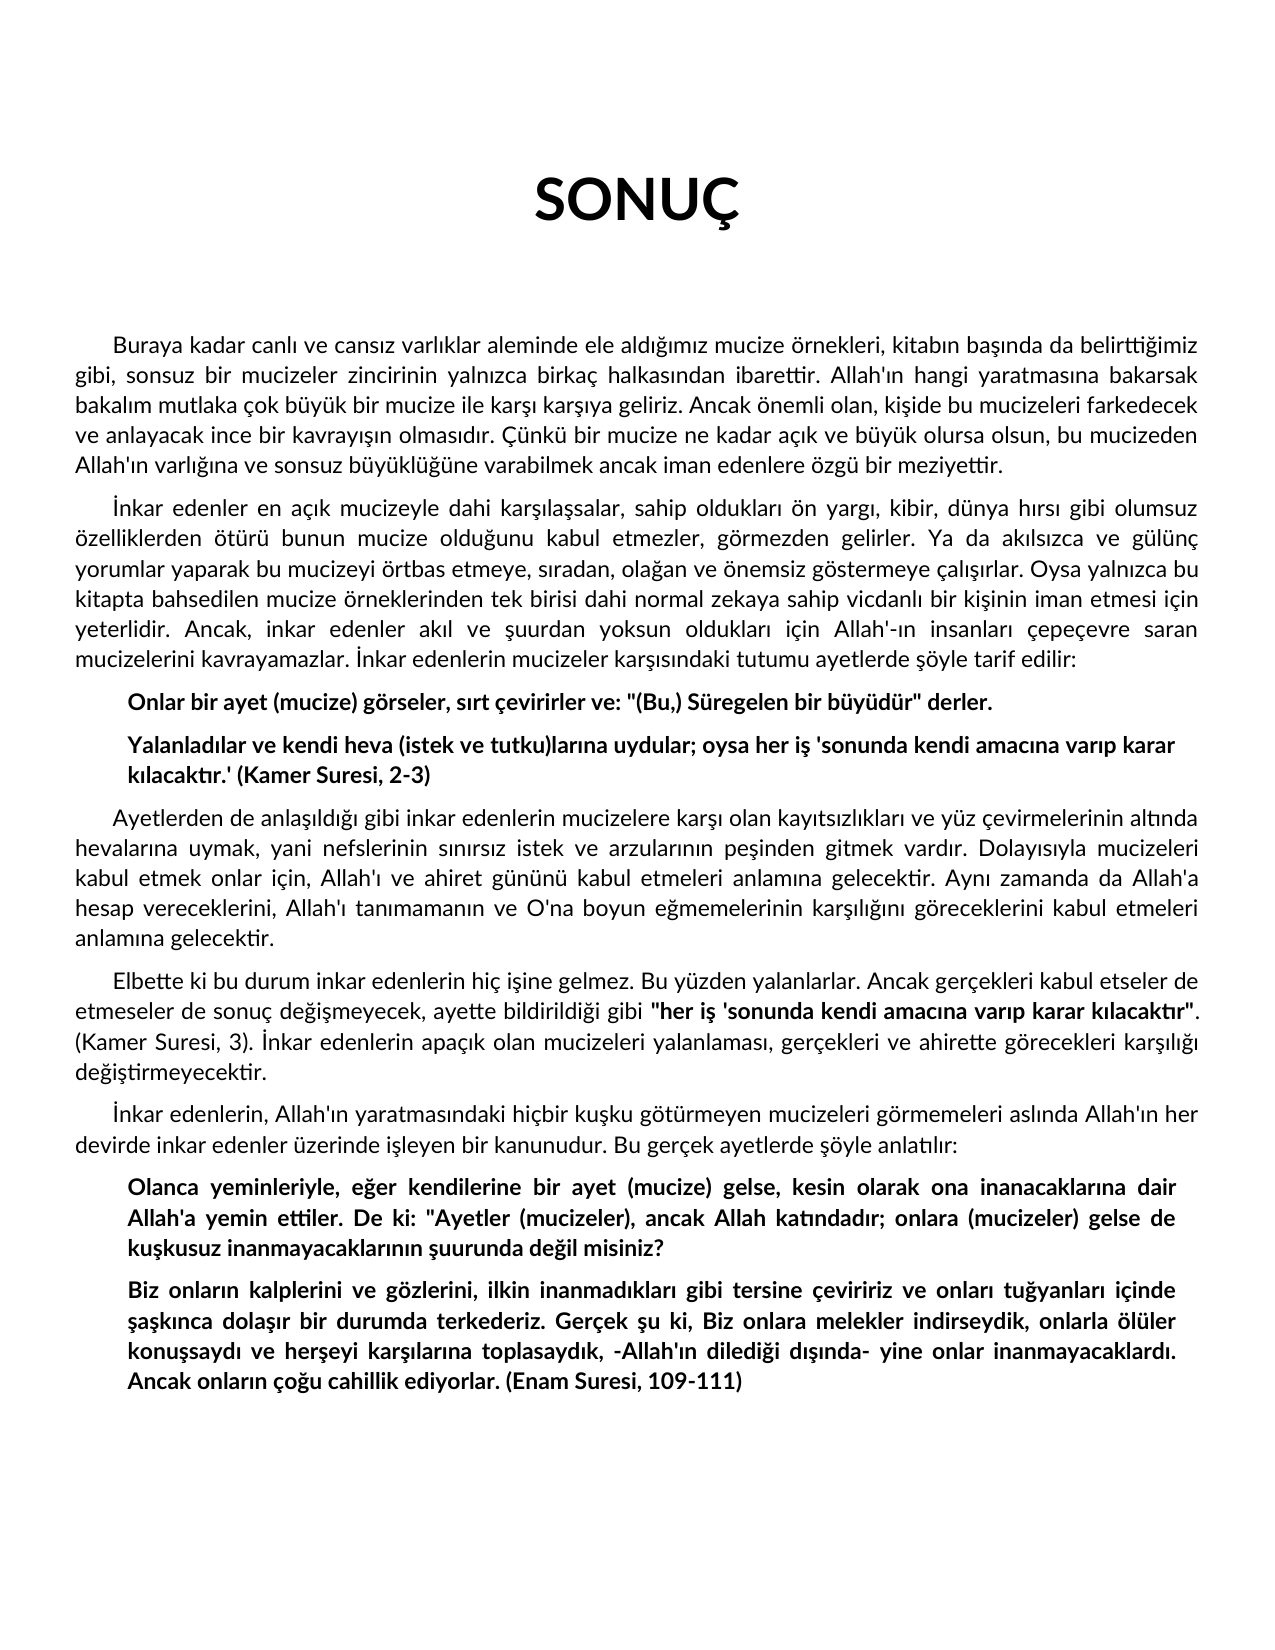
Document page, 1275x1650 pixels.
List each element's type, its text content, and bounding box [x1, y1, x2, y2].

text İnkar edenler en açık mucizeyle dahi karşılaşsalar, sahip oldukları ön yargı, kibir, dünya hırsı gibi olumsuz özelliklerden ötürü bunun mucize olduğunu kabul etmezler, görmezden gelirler. Ya da akılsızca ve gülünç yorumlar yaparak bu mucizeyi örtbas etmeye, sıradan, olağan ve önemsiz göstermeye çalışırlar. Oysa yalnızca bu kitapta bahsedilen mucize örneklerinden tek birisi dahi normal zekaya sahip vicdanlı bir kişinin iman etmesi için yeterlidir. Ancak, inkar edenler akıl ve şuurdan yoksun oldukları için Allah'-ın insanları çepeçevre saran mucizelerini kavrayamazlar. İnkar edenlerin mucizeler karşısındaki tutumu ayetlerde şöyle tarif edilir: [75, 494, 1200, 672]
text İnkar edenlerin, Allah'ın yaratmasındaki hiçbir kuşku götürmeyen mucizeleri görmemeleri aslında Allah'ın her devirde inkar edenler üzerinde işleyen bir kanunudur. Bu gerçek ayetlerde şöyle anlatılır: [75, 1100, 1200, 1158]
text Ayetlerden de anlaşıldığı gibi inkar edenlerin mucizelere karşı olan kayıtsızlıkları ve yüz çevirmelerinin altında hevalarına uymak, yani nefslerinin sınırsız istek ve arzularının peşinden gitmek vardır. Dolayısıyla mucizeleri kabul etmek onlar için, Allah'ı ve ahiret gününü kabul etmeleri anlamına gelecektir. Aynı zamanda da Allah'a hesap vereceklerini, Allah'ı tanımamanın ve O'na boyun eğmemelerinin karşılığını göreceklerini kabul etmeleri anlamına gelecektir. [75, 803, 1200, 952]
text Buraya kadar canlı ve cansız varlıklar aleminde ele aldığımız mucize örnekleri, kitabın başında da belirttiğimiz gibi, sonsuz bir mucizeler zincirinin yalnızca birkaç halkasından ibarettir. Allah'ın hangi yaratmasına bakarsak bakalım mutlaka çok büyük bir mucize ile karşı karşıya geliriz. Ancak önemli olan, kişide bu mucizeleri farkedecek ve anlayacak ince bir kavrayışın olmasıdır. Çünkü bir mucize ne kadar açık ve büyük olursa olsun, bu mucizeden Allah'ın varlığına ve sonsuz büyüklüğüne varabilmek ancak iman edenlere özgü bir meziyettir. [75, 330, 1200, 479]
text Yalanladılar ve kendi heva (istek ve tutku)larına uydular; oysa her iş 'sonunda kendi amacına varıp karar kılacaktır.' (Kamer Suresi, 2-3) [127, 730, 1177, 788]
subtitle SONUÇ [75, 162, 1200, 232]
text Onlar bir ayet (mucize) görseler, sırt çevirirler ve: "(Bu,) Süregelen bir büyüdür" derler. [127, 688, 1177, 715]
text Biz onların kalplerini ve gözlerini, ilkin inanmadıkları gibi tersine çeviririz ve onları tuğyanları içinde şaşkınca dolaşır bir durumda terkederiz. Gerçek şu ki, Biz onlara melekler indirseydik, onlarla ölüler konuşsaydı ve herşeyi karşılarına toplasaydık, -Allah'ın dilediği dışında- yine onlar inanmayacaklardı. Ancak onların çoğu cahillik ediyorlar. (Enam Suresi, 109-111) [127, 1276, 1177, 1394]
text Olanca yeminleriyle, eğer kendilerine bir ayet (mucize) gelse, kesin olarak ona inanacaklarına dair Allah'a yemin ettiler. De ki: "Ayetler (mucizeler), ancak Allah katındadır; onlara (mucizeler) gelse de kuşkusuz inanmayacaklarının şuurunda değil misiniz? [127, 1173, 1177, 1261]
text Elbette ki bu durum inkar edenlerin hiç işine gelmez. Bu yüzden yalanlarlar. Ancak gerçekleri kabul etseler de etmeseler de sonuç değişmeyecek, ayette bildirildiği gibi "her iş 'sonunda kendi amacına varıp karar kılacaktır". (Kamer Suresi, 3). İnkar edenlerin apaçık olan mucizeleri yalanlaması, gerçekleri ve ahirette görecekleri karşılığı değiştirmeyecektir. [75, 967, 1200, 1085]
